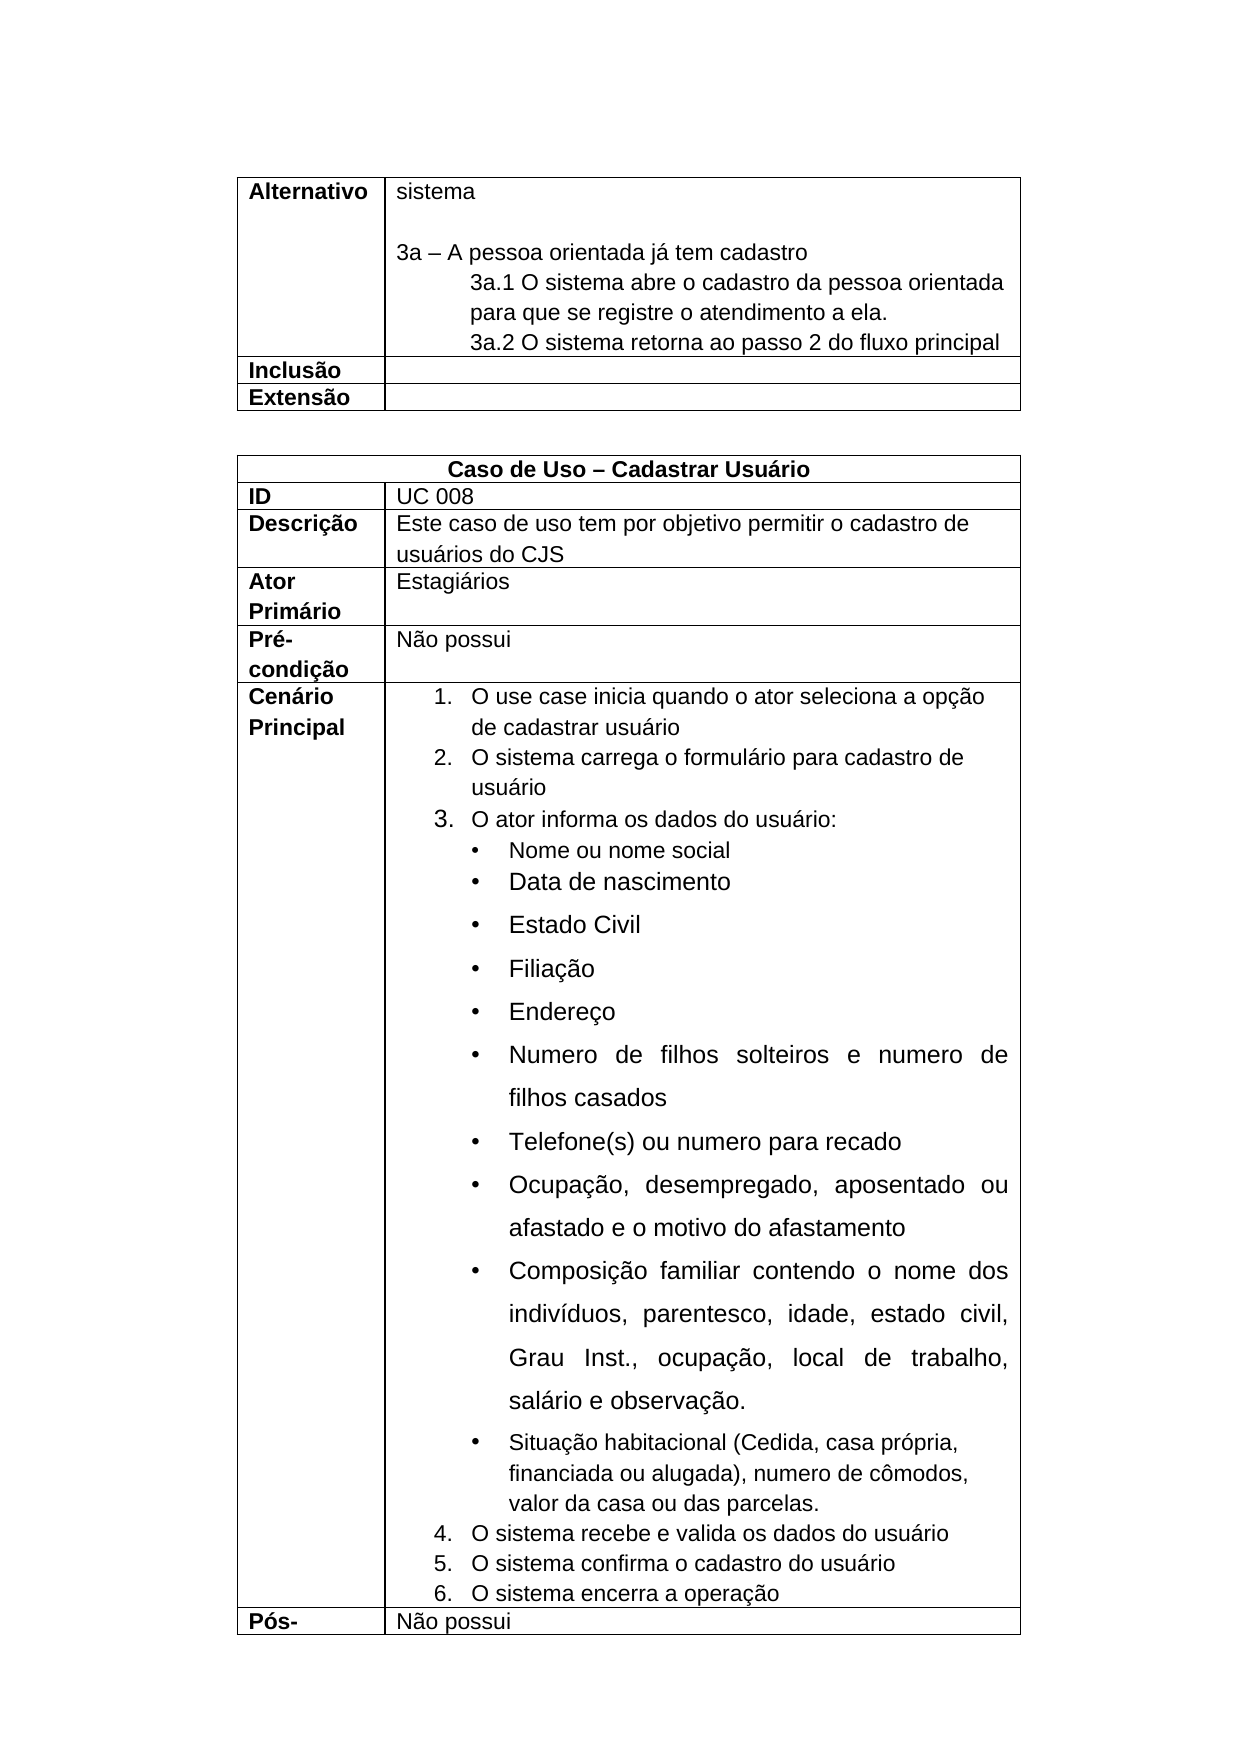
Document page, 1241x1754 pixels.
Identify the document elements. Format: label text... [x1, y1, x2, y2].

table_cell Cenário Principal [238, 683, 384, 1607]
table_cell UC 008 [386, 483, 1020, 509]
table_cell Ator Primário [238, 568, 384, 624]
table_cell Não possui [386, 626, 1020, 682]
table_cell Estagiários [386, 568, 1020, 624]
table_cell Pós- [238, 1608, 384, 1634]
table_cell ID [238, 483, 384, 509]
table_cell sistema 3a – A pessoa orientada já tem cadastro 3a.1 O sistema abre o cadastro da pessoa orientada para que se registre o atendimento a ela. 3a.2 O sistema retorna ao passo 2 do fluxo principal [386, 178, 1020, 356]
table_cell O use case inicia quando o ator seleciona a opção de cadastrar usuário O sistema carrega o formulário para cadastro de usuário O ator informa os dados do usuário: Nome ou nome social Data de nascimento Estado Civil Filiação Endereço Numero de filhos solteiros e numero de filhos casados Telefone(s) ou numero para recado Ocupação, desempregado, aposentado ou afastado e o motivo do afastamento Composição familiar contendo o nome dos indivíduos, parentesco, idade, estado civil, Grau Inst., ocupação, local de trabalho, salário e observação. Situação habitacional (Cedida, casa própria, financiada ou alugada), numero de cômodos, valor da casa ou das parcelas. O sistema recebe e valida os dados do usuário O sistema confirma o cadastro do usuário O sistema encerra a operação [386, 683, 1020, 1607]
table_cell Extensão [238, 384, 384, 410]
table_header Caso de Uso – Cadastrar Usuário [238, 456, 1020, 482]
table_cell Inclusão [238, 357, 384, 383]
table_cell Não possui [386, 1608, 1020, 1634]
table_cell Este caso de uso tem por objetivo permitir o cadastro de usuários do CJS [386, 510, 1020, 567]
table_cell [386, 357, 1020, 383]
table_cell [386, 384, 1020, 410]
table_cell Pré-condição [238, 626, 384, 682]
table_cell Alternativo [238, 178, 384, 356]
table_cell Descrição [238, 510, 384, 567]
